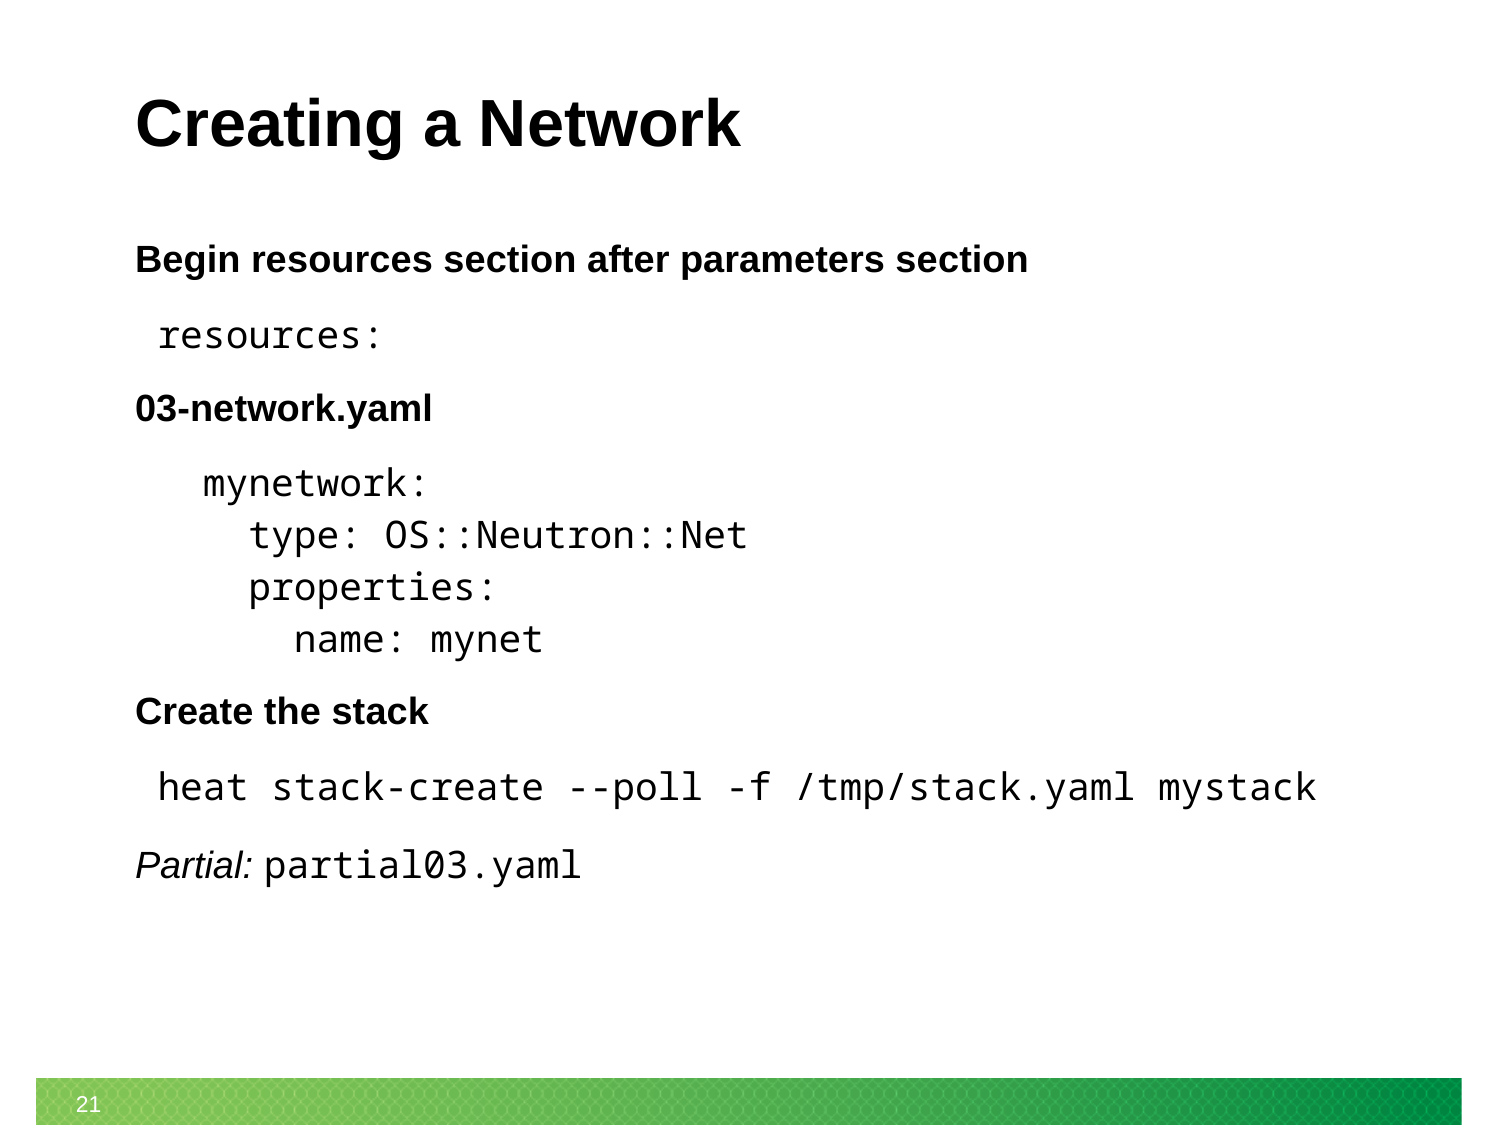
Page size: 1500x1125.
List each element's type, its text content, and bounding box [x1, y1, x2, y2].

picture [36, 1078, 1462, 1125]
list Begin resources section after parameters section resources: 03-network.yaml mynetwork: type: OS::Neutron::Net properties: name: mynet Create the stack heat stack-create --poll -f /tmp/stack.yaml mystack Partial: partial03.yaml [135, 238, 1372, 892]
title Creating a Network [135, 41, 1372, 204]
